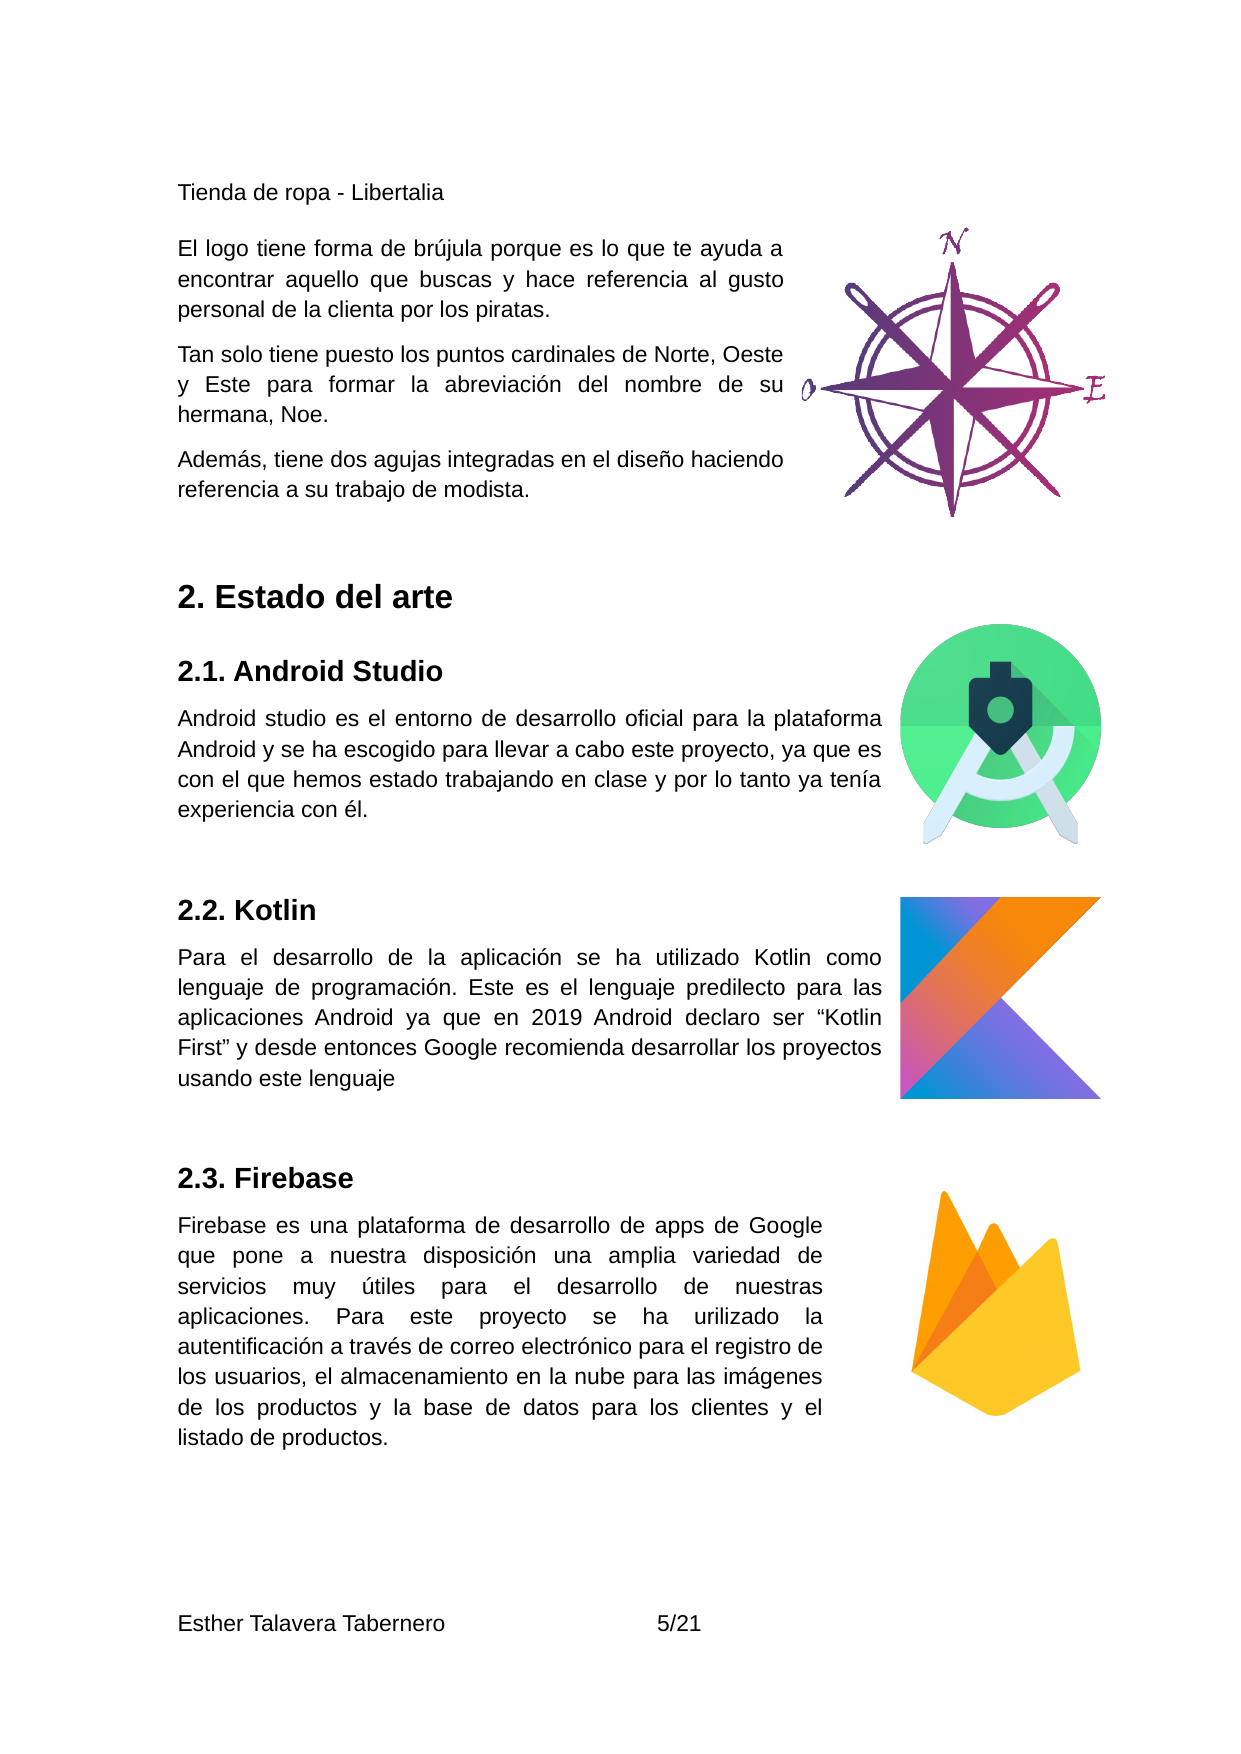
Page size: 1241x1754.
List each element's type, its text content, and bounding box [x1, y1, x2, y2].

text Además, tiene dos agujas integradas en el diseño haciendo referencia a su trabajo de modista. [177, 446, 784, 502]
picture [900, 624, 1101, 844]
picture [900, 897, 1101, 1099]
subtitle 2. Estado del arte [177, 577, 1122, 615]
picture [841, 1191, 1152, 1416]
text El logo tiene forma de brújula porque es lo que te ayuda a encontrar aquello que buscas y hace referencia al gusto personal de la clienta por los piratas. [177, 235, 784, 322]
text Tan solo tiene puesto los puntos cardinales de Norte, Oeste y Este para formar la abreviación del nombre de su hermana, Noe. [177, 341, 784, 427]
subtitle 2.1. Android Studio [177, 654, 883, 688]
subtitle 2.3. Firebase [177, 1161, 1122, 1195]
subtitle 2.2. Kotlin [177, 893, 883, 926]
text Android studio es el entorno de desarrollo oficial para la plataforma Android y se ha escogido para llevar a cabo este proyecto, ya que es con el que hemos estado trabajando en clase y por lo tanto ya tenía experiencia con él. [177, 705, 883, 822]
text Para el desarrollo de la aplicación se ha utilizado Kotlin como lenguaje de programación. Este es el lenguaje predilecto para las aplicaciones Android ya que en 2019 Android declaro ser “Kotlin First” y desde entonces Google recomienda desarrollar los proyectos usando este lenguaje [177, 944, 883, 1091]
picture [801, 227, 1105, 517]
text Firebase es una plataforma de desarrollo de apps de Google que pone a nuestra disposición una amplia variedad de servicios muy útiles para el desarrollo de nuestras aplicaciones. Para este proyecto se ha urilizado la autentificación a través de correo electrónico para el registro de los usuarios, el almacenamiento en la nube para las imágenes de los productos y la base de datos para los clientes y el listado de productos. [177, 1212, 1122, 1450]
